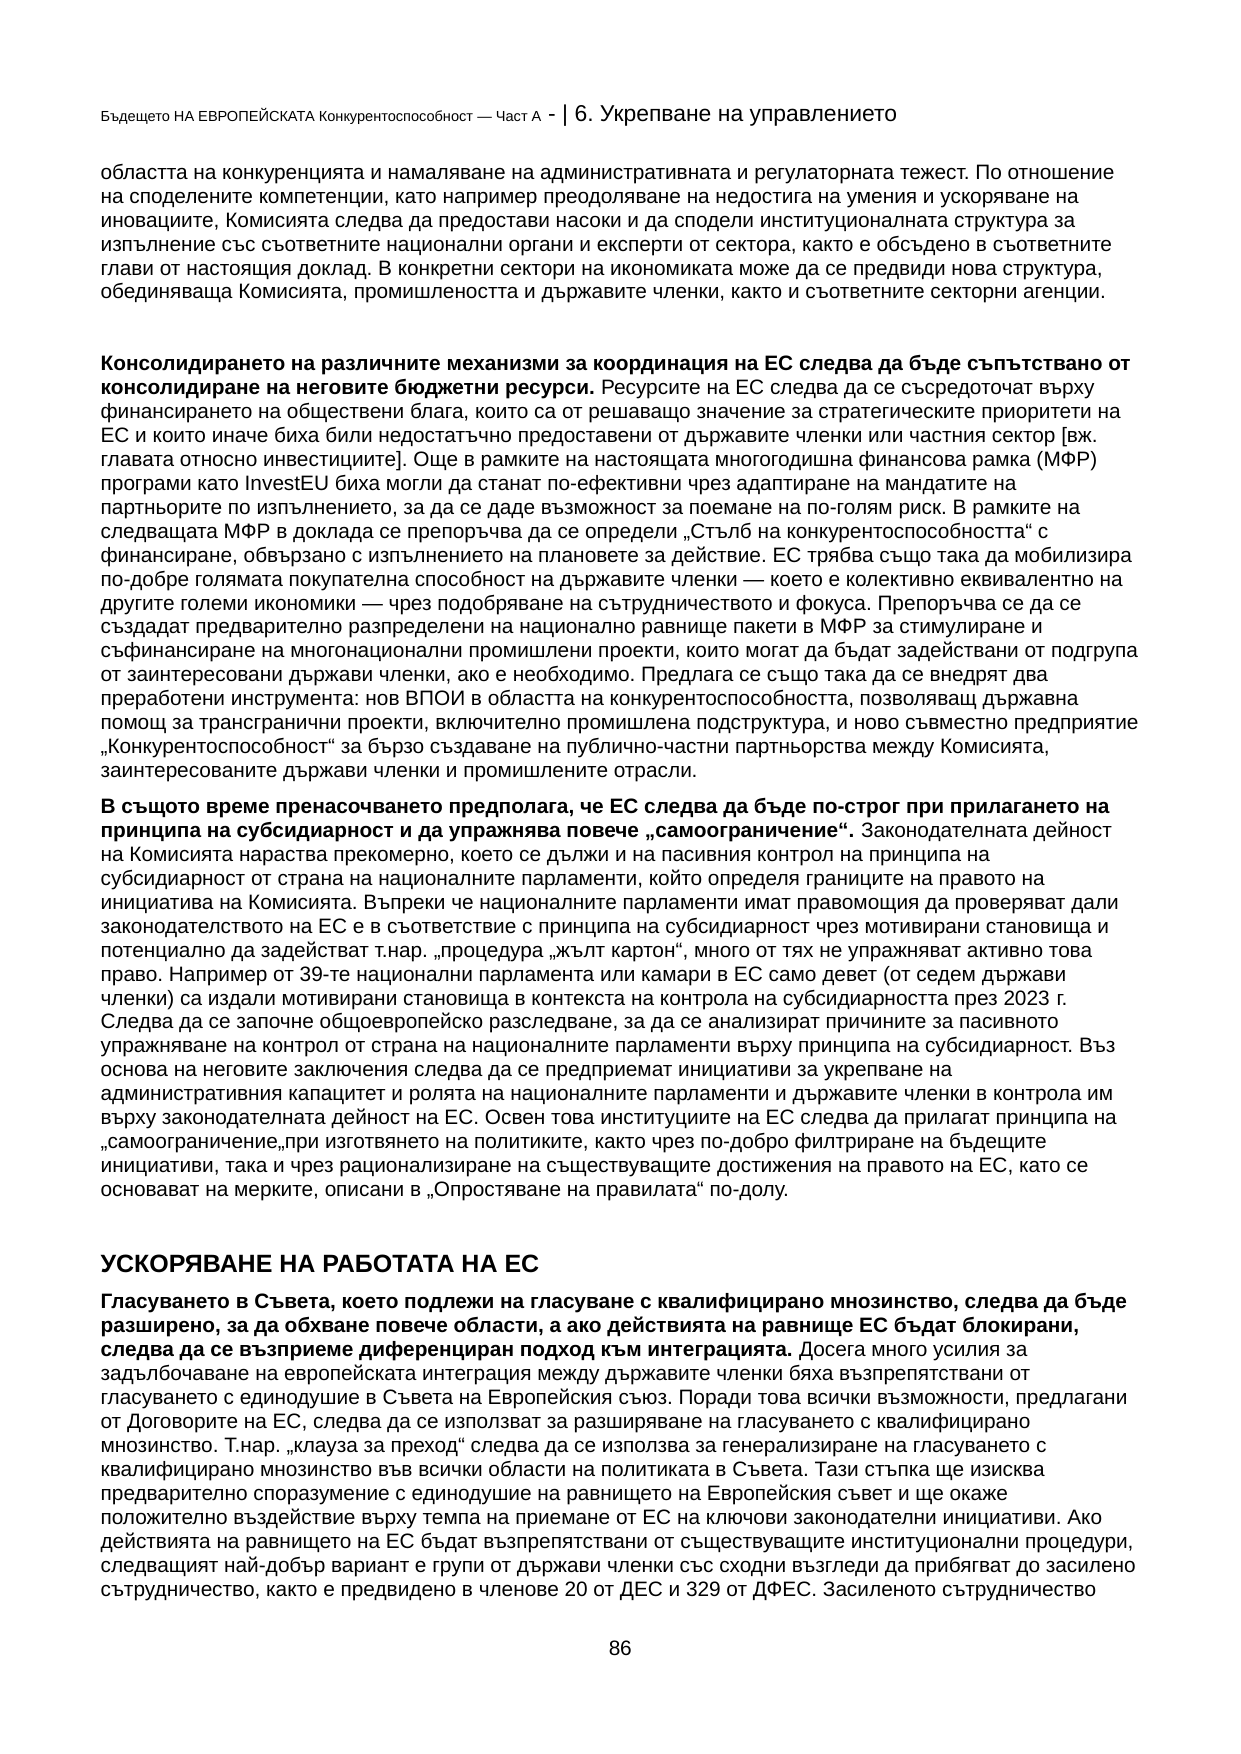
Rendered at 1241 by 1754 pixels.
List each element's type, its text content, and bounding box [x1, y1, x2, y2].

text В същото време пренасочването предполага, че ЕС следва да бъде по-строг при прилагането на принципа на субсидиарност и да упражнява повече „самоограничение“. Законодателната дейност на Комисията нараства прекомерно, което се дължи и на пасивния контрол на принципа на субсидиарност от страна на националните парламенти, който определя границите на правото на инициатива на Комисията. Въпреки че националните парламенти имат правомощия да проверяват дали законодателството на ЕС е в съответствие с принципа на субсидиарност чрез мотивирани становища и потенциално да задействат т.нар. „процедура „жълт картон“, много от тях не упражняват активно това право. Например от 39-те национални парламента или камари в ЕС само девет (от седем държави членки) са издали мотивирани становища в контекста на контрола на субсидиарността през 2023 г. Следва да се започне общоевропейско разследване, за да се анализират причините за пасивното упражняване на контрол от страна на националните парламенти върху принципа на субсидиарност. Въз основа на неговите заключения следва да се предприемат инициативи за укрепване на административния капацитет и ролята на националните парламенти и държавите членки в контрола им върху законодателната дейност на ЕС. Освен това институциите на ЕС следва да прилагат принципа на „самоограничение„при изготвянето на политиките, както чрез по-добро филтриране на бъдещите инициативи, така и чрез рационализиране на съществуващите достижения на правото на ЕС, като се основават на мерките, описани в „Опростяване на правилата“ по-долу. [100, 794, 1140, 1201]
text Консолидирането на различните механизми за координация на ЕС следва да бъде съпътствано от консолидиране на неговите бюджетни ресурси. Ресурсите на ЕС следва да се съсредоточат върху финансирането на обществени блага, които са от решаващо значение за стратегическите приоритети на ЕС и които иначе биха били недостатъчно предоставени от държавите членки или частния сектор [вж. главата относно инвестициите]. Още в рамките на настоящата многогодишна финансова рамка (МФР) програми като InvestEU биха могли да станат по-ефективни чрез адаптиране на мандатите на партньорите по изпълнението, за да се даде възможност за поемане на по-голям риск. В рамките на следващата МФР в доклада се препоръчва да се определи „Стълб на конкурентоспособността“ с финансиране, обвързано с изпълнението на плановете за действие. ЕС трябва също така да мобилизира по-добре голямата покупателна способност на държавите членки — което е колективно еквивалентно на другите големи икономики — чрез подобряване на сътрудничеството и фокуса. Препоръчва се да се създадат предварително разпределени на национално равнище пакети в МФР за стимулиране и съфинансиране на многонационални промишлени проекти, които могат да бъдат задействани от подгрупа от заинтересовани държави членки, ако е необходимо. Предлага се също така да се внедрят два преработени инструмента: нов ВПОИ в областта на конкурентоспособността, позволяващ държавна помощ за трансгранични проекти, включително промишлена подструктура, и ново съвместно предприятие „Конкурентоспособност“ за бързо създаване на публично-частни партньорства между Комисията, заинтересованите държави членки и промишлените отрасли. [100, 351, 1140, 782]
text УСКОРЯВАНЕ НА РАБОТАТА НА ЕС [100, 1248, 1140, 1277]
text Гласуването в Съвета, което подлежи на гласуване с квалифицирано мнозинство, следва да бъде разширено, за да обхване повече области, а ако действията на равнище ЕС бъдат блокирани, следва да се възприеме диференциран подход към интеграцията. Досега много усилия за задълбочаване на европейската интеграция между държавите членки бяха възпрепятствани от гласуването с единодушие в Съвета на Европейския съюз. Поради това всички възможности, предлагани от Договорите на ЕС, следва да се използват за разширяване на гласуването с квалифицирано мнозинство. Т.нар. „клауза за преход“ следва да се използва за генерализиране на гласуването с квалифицирано мнозинство във всички области на политиката в Съвета. Тази стъпка ще изисква предварително споразумение с единодушие на равнището на Европейския съвет и ще окаже положително въздействие върху темпа на приемане от ЕС на ключови законодателни инициативи. Ако действията на равнището на ЕС бъдат възпрепятствани от съществуващите институционални процедури, следващият най-добър вариант е групи от държави членки със сходни възгледи да прибягват до засилено сътрудничество, както е предвидено в членове 20 от ДЕС и 329 от ДФЕС. Засиленото сътрудничество [100, 1289, 1140, 1601]
text областта на конкуренцията и намаляване на административната и регулаторната тежест. По отношение на споделените компетенции, като например преодоляване на недостига на умения и ускоряване на иновациите, Комисията следва да предостави насоки и да сподели институционалната структура за изпълнение със съответните национални органи и експерти от сектора, както е обсъдено в съответните глави от настоящия доклад. В конкретни сектори на икономиката може да се предвиди нова структура, обединяваща Комисията, промишлеността и държавите членки, както и съответните секторни агенции. [100, 159, 1140, 303]
